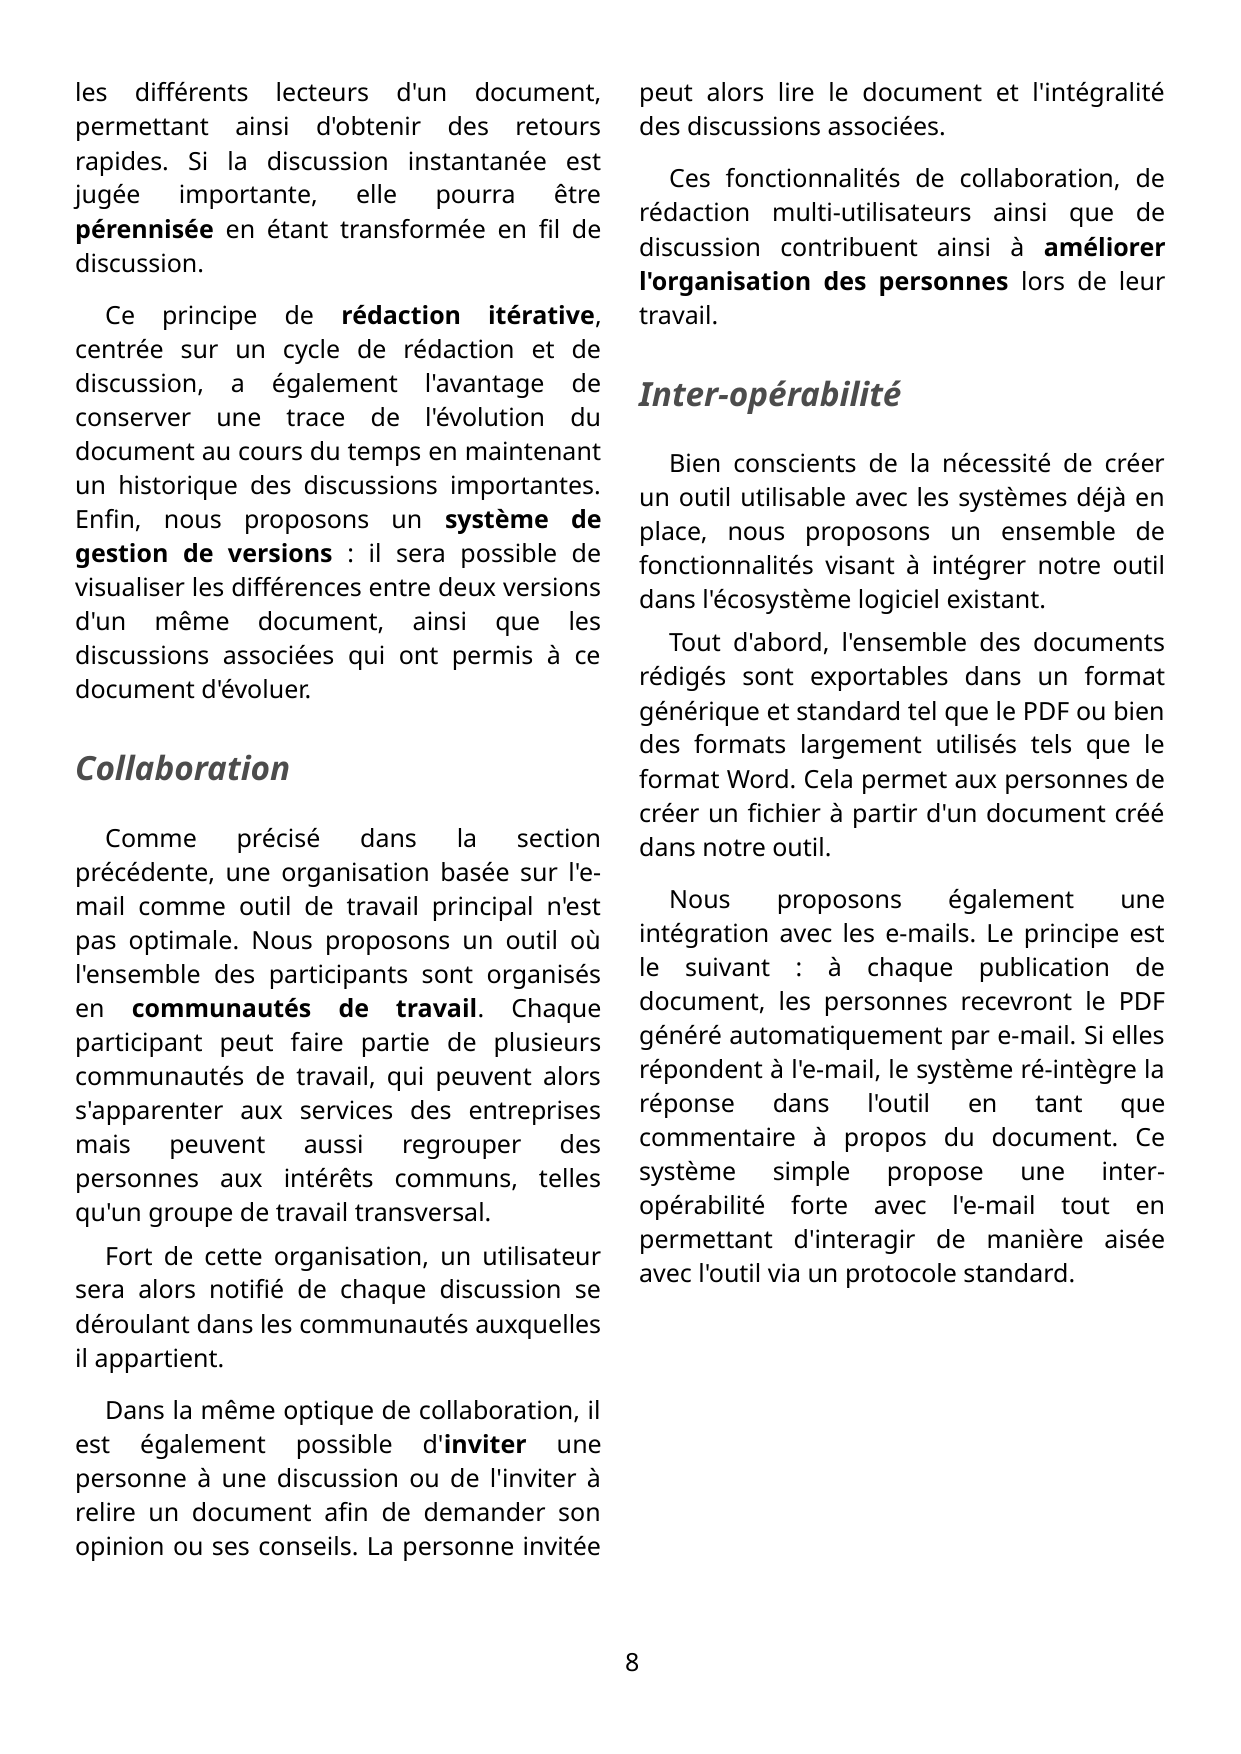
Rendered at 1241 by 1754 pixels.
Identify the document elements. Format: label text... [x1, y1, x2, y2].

text Bien conscients de la nécessité de créer un outil utilisable avec les systèmes déjà en place, nous proposons un ensemble de fonctionnalités visant à intégrer notre outil dans l'écosystème logiciel existant. [639, 446, 1166, 616]
text Ces fonctionnalités de collaboration, de rédaction multi-utilisateurs ainsi que de discussion contribuent ainsi à améliorer l'organisation des personnes lors de leur travail. [639, 161, 1166, 331]
text Fort de cette organisation, un utilisateur sera alors notifié de chaque discussion se déroulant dans les communautés auxquelles il appartient. [75, 1238, 601, 1374]
text Tout d'abord, l'ensemble des documents rédigés sont exportables dans un format générique et standard tel que le PDF ou bien des formats largement utilisés tels que le format Word. Cela permet aux personnes de créer un fichier à partir d'un document créé dans notre outil. [639, 625, 1166, 863]
text les différents lecteurs d'un document, permettant ainsi d'obtenir des retours rapides. Si la discussion instantanée est jugée importante, elle pourra être pérennisée en étant transformée en fil de discussion. [75, 75, 601, 279]
text Ce principe de rédaction itérative, centrée sur un cycle de rédaction et de discussion, a également l'avantage de conserver une trace de l'évolution du document au cours du temps en maintenant un historique des discussions importantes. Enfin, nous proposons un système de gestion de versions : il sera possible de visualiser les différences entre deux versions d'un même document, ainsi que les discussions associées qui ont permis à ce document d'évoluer. [75, 297, 601, 706]
text Comme précisé dans la section précédente, une organisation basée sur l'e-mail comme outil de travail principal n'est pas optimale. Nous proposons un outil où l'ensemble des participants sont organisés en communautés de travail. Chaque participant peut faire partie de plusieurs communautés de travail, qui peuvent alors s'apparenter aux services des entreprises mais peuvent aussi regrouper des personnes aux intérêts communs, telles qu'un groupe de travail transversal. [75, 820, 601, 1229]
subtitle Inter-opérabilité [639, 370, 1166, 416]
subtitle Collaboration [75, 745, 601, 790]
text Nous proposons également une intégration avec les e-mails. Le principe est le suivant : à chaque publication de document, les personnes recevront le PDF généré automatiquement par e-mail. Si elles répondent à l'e-mail, le système ré-intègre la réponse dans l'outil en tant que commentaire à propos du document. Ce système simple propose une inter-opérabilité forte avec l'e-mail tout en permettant d'interagir de manière aisée avec l'outil via un protocole standard. [639, 881, 1166, 1290]
text Dans la même optique de collaboration, il est également possible d'inviter une personne à une discussion ou de l'inviter à relire un document afin de demander son opinion ou ses conseils. La personne invitée [75, 1392, 601, 1563]
text peut alors lire le document et l'intégralité des discussions associées. [639, 75, 1166, 143]
